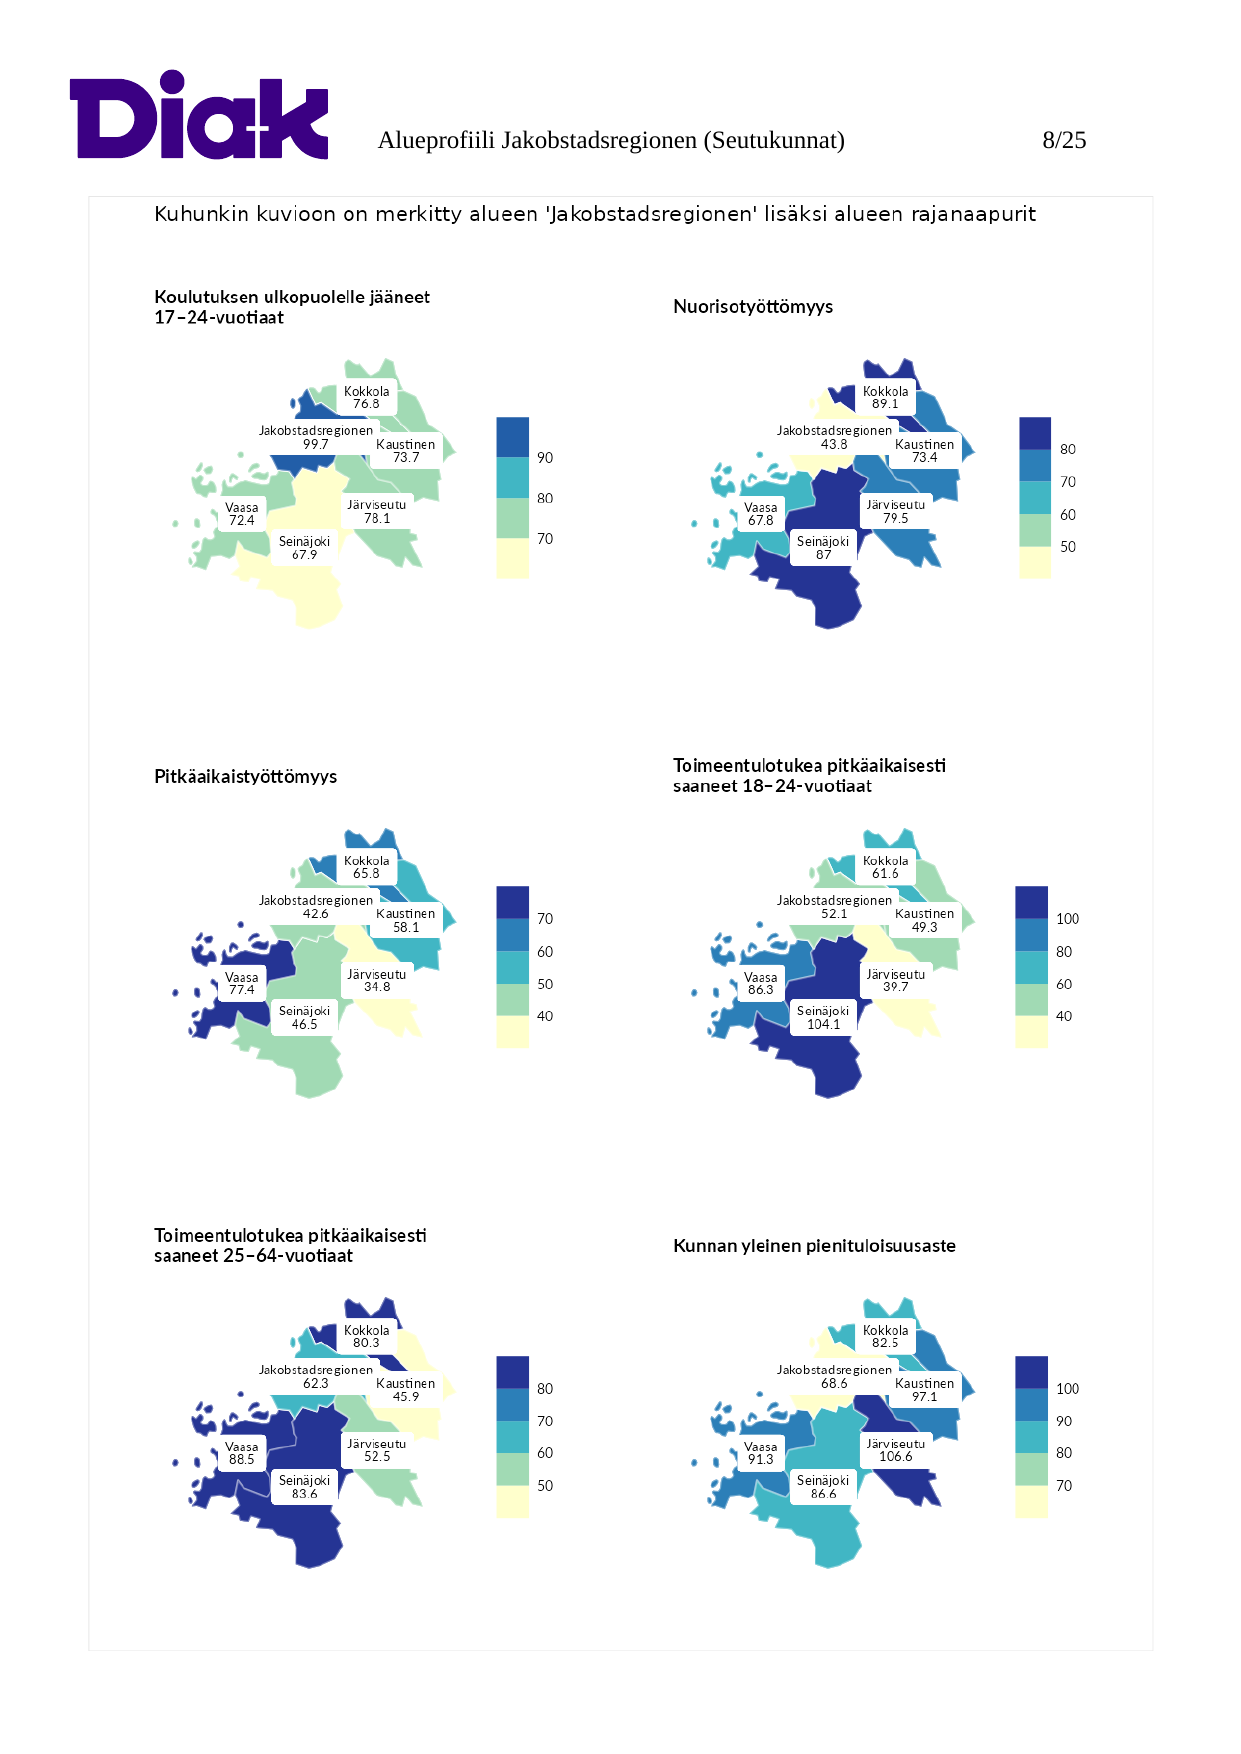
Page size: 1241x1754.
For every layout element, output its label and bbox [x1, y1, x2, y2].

picture [61, 196, 1179, 1651]
